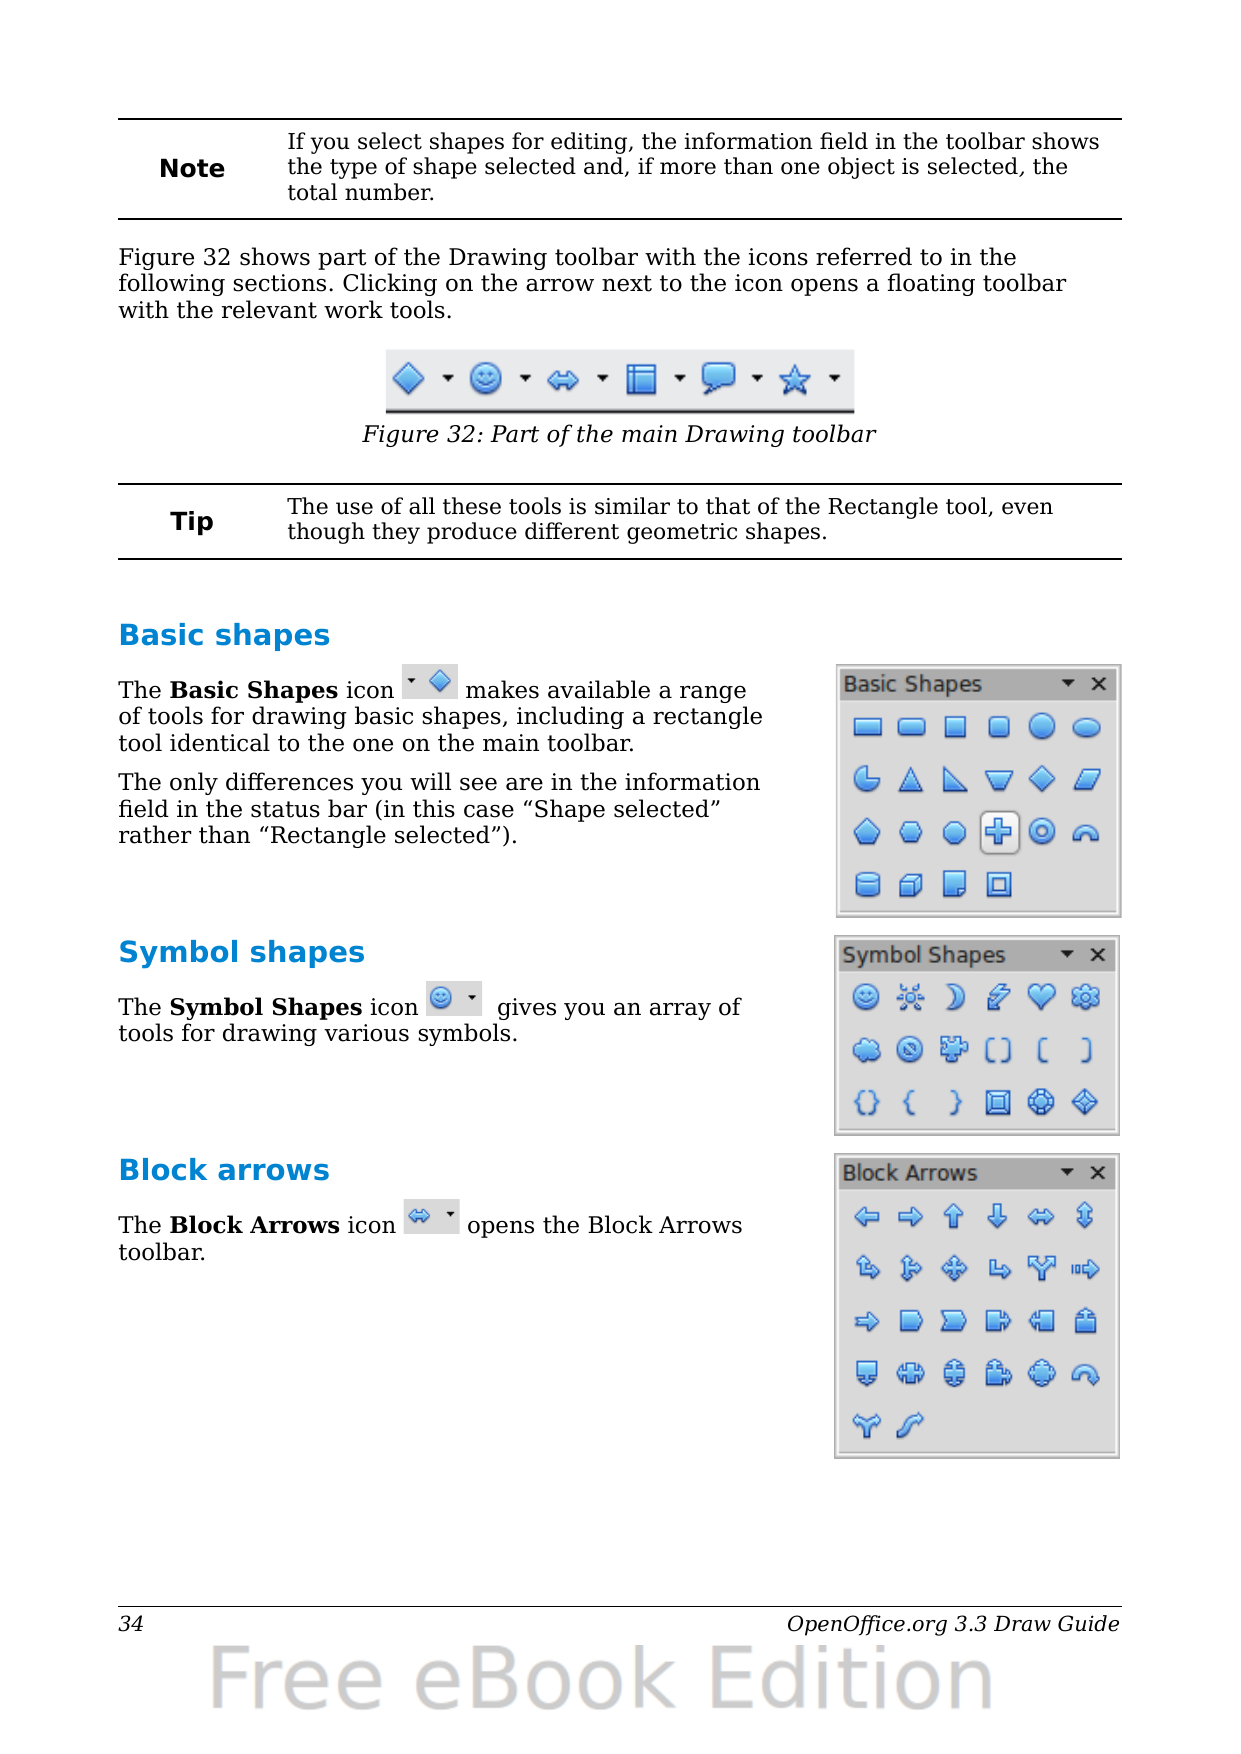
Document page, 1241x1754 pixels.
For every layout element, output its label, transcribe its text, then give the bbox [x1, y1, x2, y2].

picture [834, 1153, 1120, 1459]
picture [834, 935, 1120, 1136]
text Figure 32 shows part of the Drawing toolbar with the icons referred to in the following sections. Clicking on the arrow next to the icon opens a floating toolbar with the relevant work tools. [118, 244, 1122, 324]
table_cell Block arrows The Block Arrows icon opens the Block Arrows toolbar. [118, 1154, 767, 1459]
table_header [767, 935, 1120, 1153]
table_header [769, 665, 1122, 935]
subtitle Basic shapes [118, 618, 1122, 652]
picture [385, 348, 855, 415]
table_cell [767, 1154, 834, 1459]
text Figure 32: Part of the main Drawing toolbar [347, 421, 893, 447]
table_header Tip [118, 485, 266, 558]
picture [207, 1645, 994, 1713]
table_header If you select shapes for editing, the information field in the toolbar shows the type of shape selected and, if more than one object is selected, the total number. [266, 120, 1122, 218]
table_header Note [118, 120, 266, 218]
table_header The use of all these tools is similar to that of the Rectangle tool, even though they produce different geometric shapes. [266, 485, 1122, 558]
picture [401, 664, 458, 699]
picture [426, 981, 483, 1016]
picture [403, 1199, 460, 1234]
table_header The Basic Shapes icon makes available a range of tools for drawing basic shapes, including a rectangle tool identical to the one on the main toolbar. The only differences you will see are in the information field in the status bar (in this case “Shape selected” rather than “Rectangle selected”). [118, 665, 769, 935]
table_header Symbol shapes The Symbol Shapes icon gives you an array of tools for drawing various symbols. [118, 935, 767, 1153]
picture [835, 664, 1122, 918]
